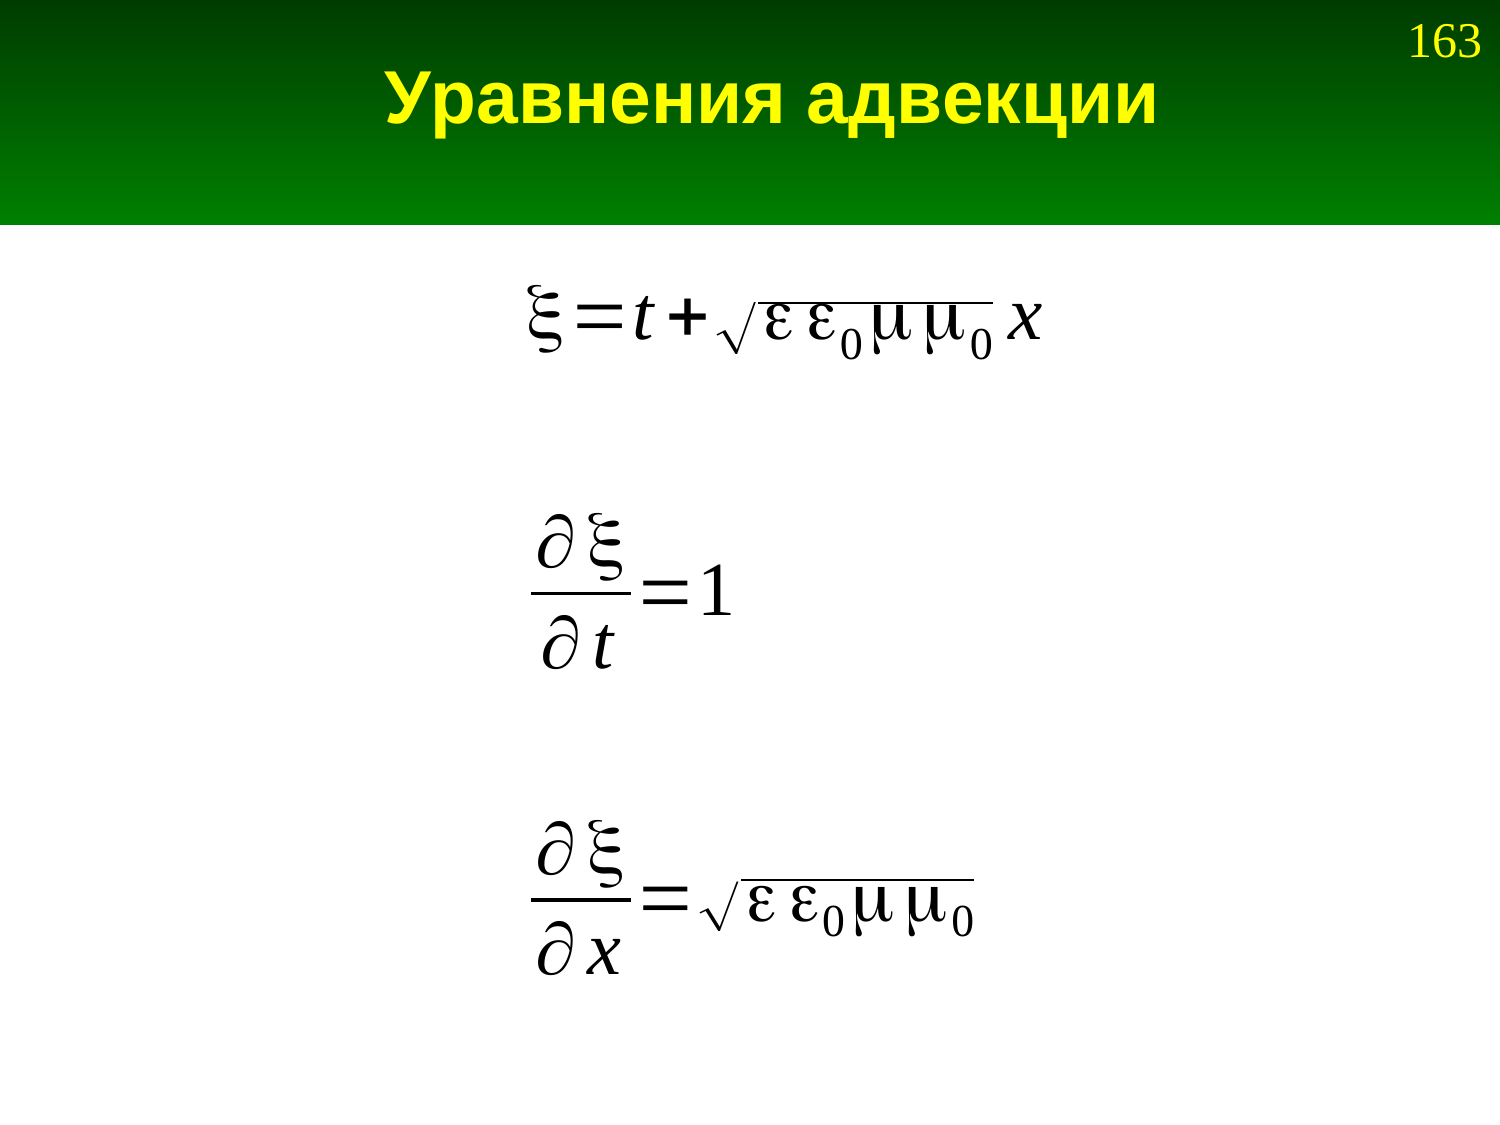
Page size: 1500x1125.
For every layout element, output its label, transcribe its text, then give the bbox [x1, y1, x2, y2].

chart [506, 816, 994, 989]
chart [506, 510, 754, 683]
chart [506, 273, 1064, 371]
title Уравнения адвекции [123, 0, 1399, 192]
